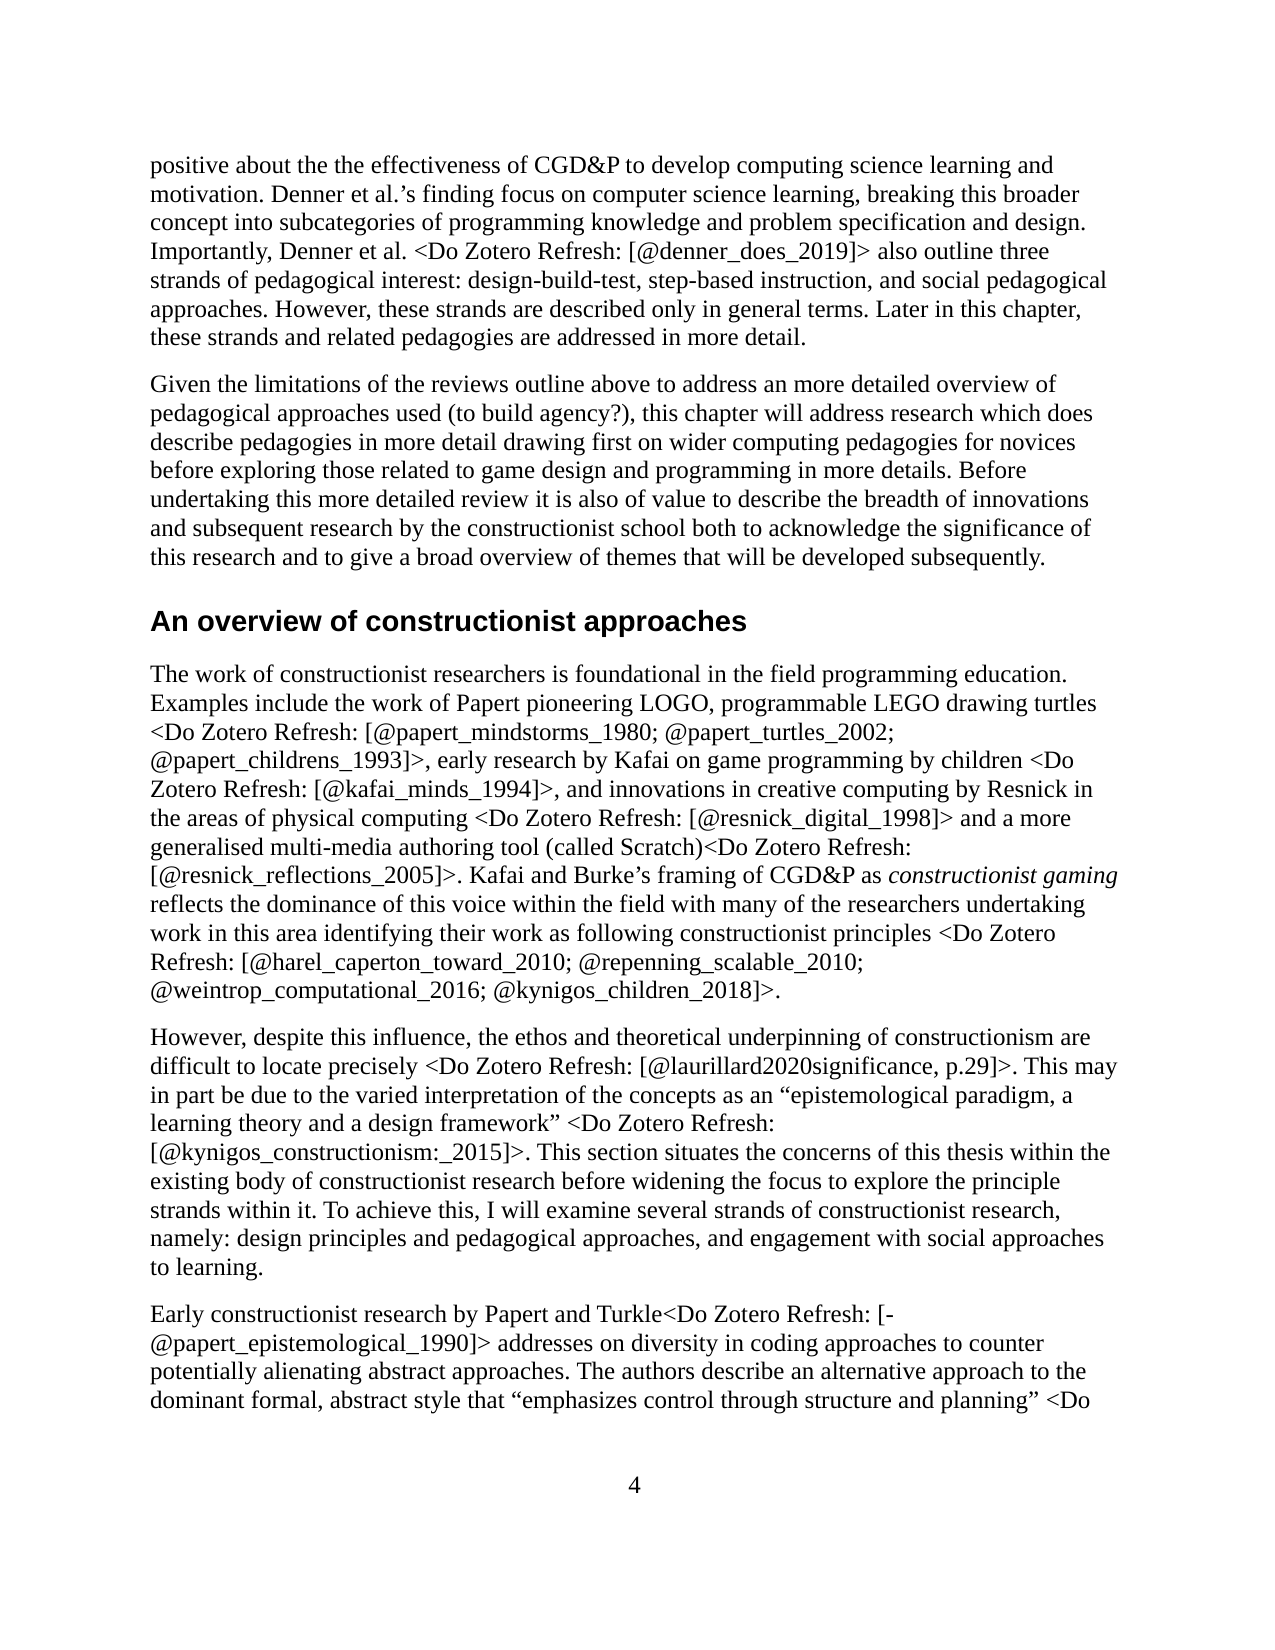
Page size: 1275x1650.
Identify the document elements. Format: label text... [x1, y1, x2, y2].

text positive about the the effectiveness of CGD&P to develop computing science learning and motivation. Denner et al.’s finding focus on computer science learning, breaking this broader concept into subcategories of programming knowledge and problem specification and design. Importantly, Denner et al. <Do Zotero Refresh: [@denner_does_2019]> also outline three strands of pedagogical interest: design-build-test, step-based instruction, and social pedagogical approaches. However, these strands are described only in general terms. Later in this chapter, these strands and related pedagogies are addressed in more detail. [150, 150, 1125, 351]
subtitle An overview of constructionist approaches [150, 604, 1125, 638]
text However, despite this influence, the ethos and theoretical underpinning of constructionism are difficult to locate precisely <Do Zotero Refresh: [@laurillard2020significance, p.29]>. This may in part be due to the varied interpretation of the concepts as an “epistemological paradigm, a learning theory and a design framework” <Do Zotero Refresh: [@kynigos_constructionism:_2015]>. This section situates the concerns of this thesis within the existing body of constructionist research before widening the focus to explore the principle strands within it. To achieve this, I will examine several strands of constructionist research, namely: design principles and pedagogical approaches, and engagement with social approaches to learning. [150, 1022, 1125, 1281]
text Early constructionist research by Papert and Turkle<Do Zotero Refresh: [-@papert_epistemological_1990]> addresses on diversity in coding approaches to counter potentially alienating abstract approaches. The authors describe an alternative approach to the dominant formal, abstract style that “emphasizes control through structure and planning” <Do [150, 1299, 1125, 1414]
text The work of constructionist researchers is foundational in the field programming education. Examples include the work of Papert pioneering LOGO, programmable LEGO drawing turtles <Do Zotero Refresh: [@papert_mindstorms_1980; @papert_turtles_2002; @papert_childrens_1993]>, early research by Kafai on game programming by children <Do Zotero Refresh: [@kafai_minds_1994]>, and innovations in creative computing by Resnick in the areas of physical computing <Do Zotero Refresh: [@resnick_digital_1998]> and a more generalised multi-media authoring tool (called Scratch)<Do Zotero Refresh: [@resnick_reflections_2005]>. Kafai and Burke’s framing of CGD&P as constructionist gaming reflects the dominance of this voice within the field with many of the researchers undertaking work in this area identifying their work as following constructionist principles <Do Zotero Refresh: [@harel_caperton_toward_2010; @repenning_scalable_2010; @weintrop_computational_2016; @kynigos_children_2018]>. [150, 659, 1125, 1004]
text Given the limitations of the reviews outline above to address an more detailed overview of pedagogical approaches used (to build agency?), this chapter will address research which does describe pedagogies in more detail drawing first on wider computing pedagogies for novices before exploring those related to game design and programming in more details. Before undertaking this more detailed review it is also of value to describe the breadth of innovations and subsequent research by the constructionist school both to acknowledge the significance of this research and to give a broad overview of themes that will be developed subsequently. [150, 369, 1125, 570]
